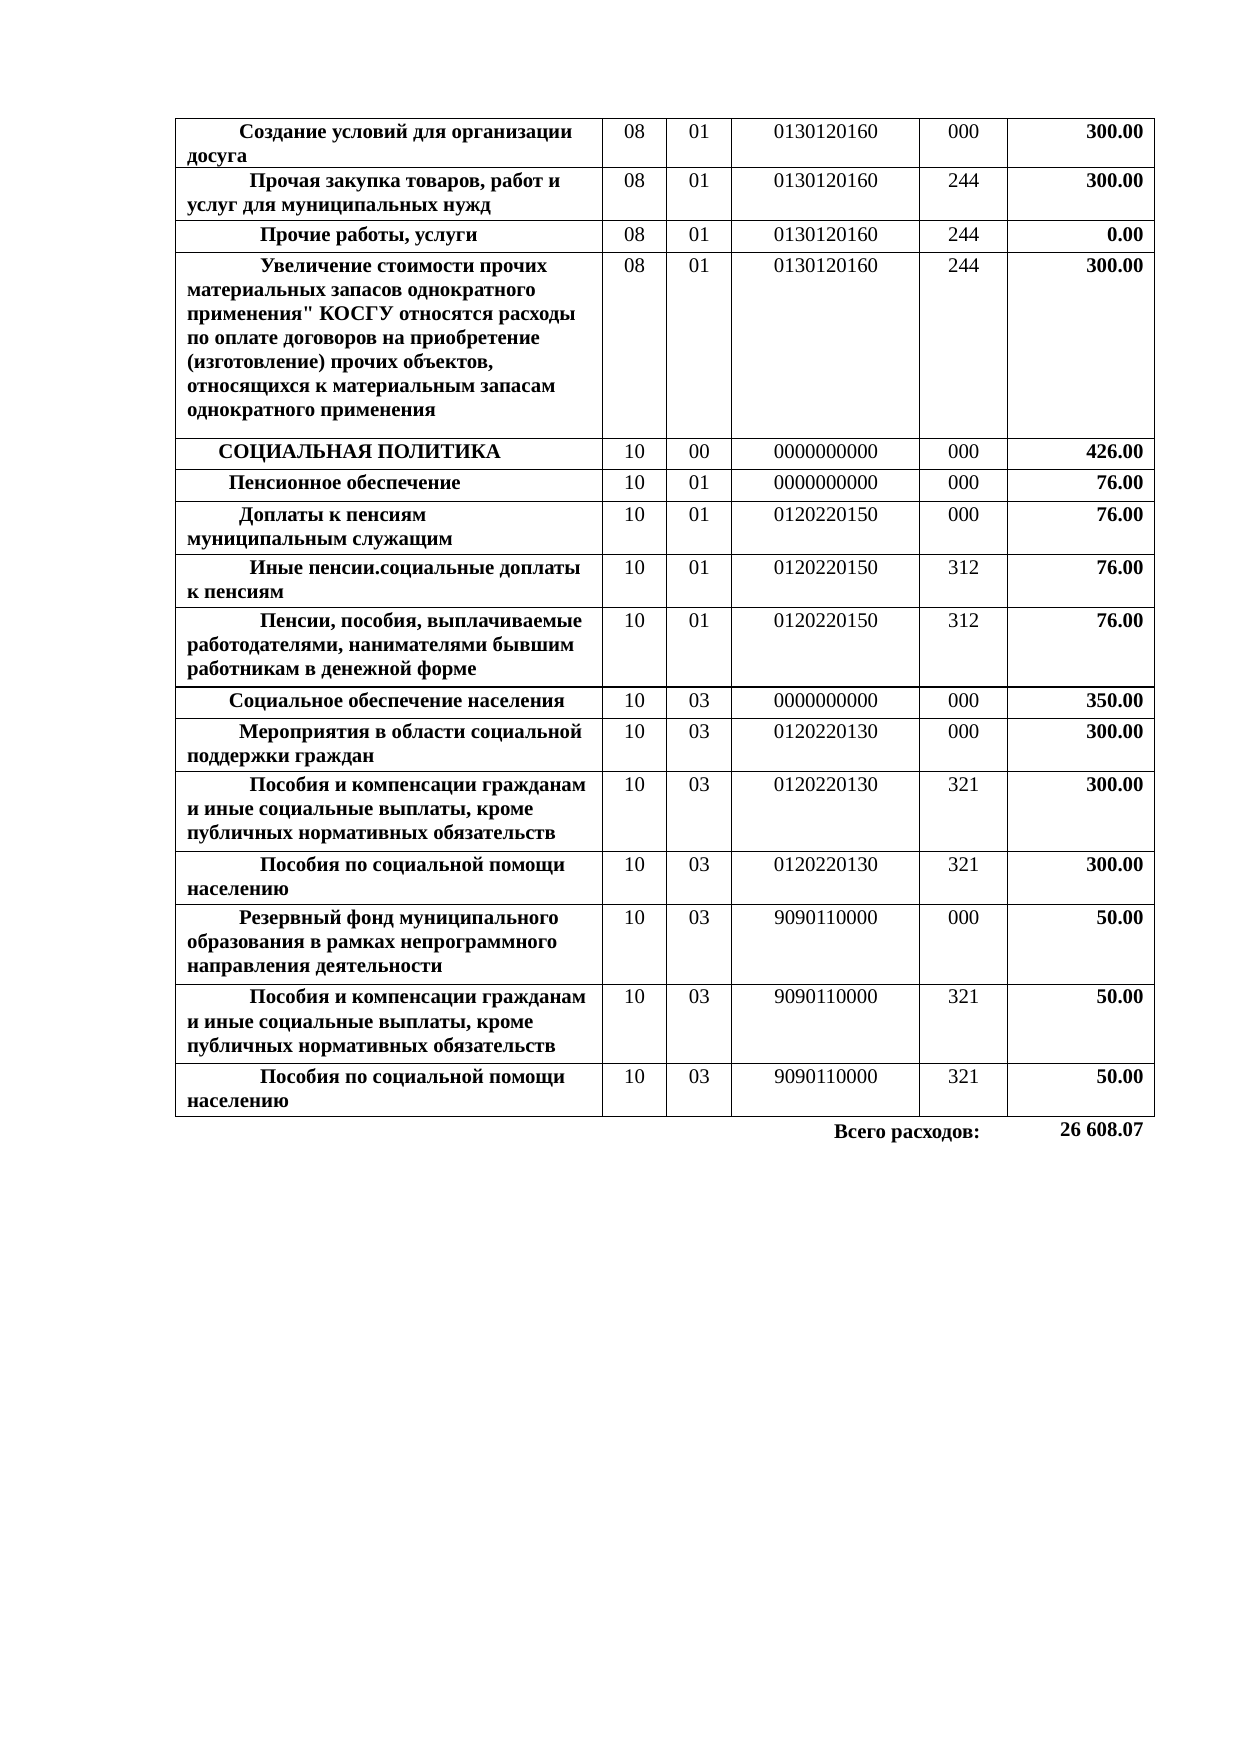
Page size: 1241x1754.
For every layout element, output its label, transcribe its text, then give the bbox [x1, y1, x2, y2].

table_cell 01 [667, 608, 731, 686]
table_cell 10 [603, 502, 666, 554]
table_cell 000 [920, 719, 1007, 771]
table_cell 0120220130 [732, 852, 919, 904]
table_cell 300.00 [1008, 772, 1154, 851]
table_cell 244 [920, 168, 1007, 220]
table_cell 300.00 [1008, 168, 1154, 220]
table_cell Мероприятия в области социальной поддержки граждан [176, 719, 602, 771]
table_cell 000 [920, 470, 1007, 501]
table_cell 000 [920, 119, 1007, 167]
table_cell 08 [603, 253, 666, 438]
table_cell 01 [667, 502, 731, 554]
table_cell 03 [667, 1064, 731, 1116]
table_cell 321 [920, 772, 1007, 851]
table_cell Создание условий для организации досуга [176, 119, 602, 167]
table_cell 03 [667, 985, 731, 1063]
table_cell 0120220130 [732, 772, 919, 851]
table_cell 244 [920, 253, 1007, 438]
table_cell 01 [667, 253, 731, 438]
table_cell [732, 1143, 920, 1169]
table_cell Пенсии, пособия, выплачиваемые работодателями, нанимателями бывшим работникам в денежной форме [176, 608, 602, 686]
table_cell [602, 1143, 666, 1169]
table_cell 10 [603, 470, 666, 501]
table_cell [920, 1143, 1007, 1169]
table_cell 321 [920, 852, 1007, 904]
table_cell 01 [667, 221, 731, 252]
table_cell Пособия по социальной помощи населению [176, 1064, 602, 1116]
table_cell 300.00 [1008, 852, 1154, 904]
table_cell [1007, 1143, 1154, 1169]
table_cell 03 [667, 905, 731, 983]
table_cell [176, 1143, 602, 1169]
table_cell Иные пенсии.социальные доплаты к пенсиям [176, 555, 602, 607]
table_cell 50.00 [1008, 985, 1154, 1063]
table_cell 0120220150 [732, 502, 919, 554]
table_cell 26 608.07 [1007, 1117, 1154, 1143]
table_cell 312 [920, 555, 1007, 607]
table_cell 10 [603, 688, 666, 718]
table_cell 01 [667, 168, 731, 220]
table_cell 10 [603, 439, 666, 469]
table_cell 0130120160 [732, 221, 919, 252]
table_cell 0000000000 [732, 688, 919, 718]
table_cell 312 [920, 608, 1007, 686]
table_cell Пенсионное обеспечение [176, 470, 602, 501]
table_cell 0000000000 [732, 439, 919, 469]
table_cell 000 [920, 905, 1007, 983]
table_cell 0.00 [1008, 221, 1154, 252]
table_cell Всего расходов: [176, 1117, 1007, 1143]
table_cell 000 [920, 502, 1007, 554]
table_cell 9090110000 [732, 905, 919, 983]
table_cell СОЦИАЛЬНАЯ ПОЛИТИКА [176, 439, 602, 469]
table_cell [666, 1143, 732, 1169]
table_cell Пособия и компенсации гражданам и иные социальные выплаты, кроме публичных нормативных обязательств [176, 772, 602, 851]
table_cell 0120220130 [732, 719, 919, 771]
table_cell 03 [667, 852, 731, 904]
table_cell 10 [603, 772, 666, 851]
table_cell 350.00 [1008, 688, 1154, 718]
table_cell Пособия и компенсации гражданам и иные социальные выплаты, кроме публичных нормативных обязательств [176, 985, 602, 1063]
table_cell 76.00 [1008, 502, 1154, 554]
table_cell 08 [603, 221, 666, 252]
table_cell 00 [667, 439, 731, 469]
table_cell 300.00 [1008, 253, 1154, 438]
table_cell 300.00 [1008, 119, 1154, 167]
table_cell 000 [920, 439, 1007, 469]
table_cell 426.00 [1008, 439, 1154, 469]
table_cell 10 [603, 555, 666, 607]
table_cell Пособия по социальной помощи населению [176, 852, 602, 904]
table_cell 0120220150 [732, 555, 919, 607]
table_cell 03 [667, 772, 731, 851]
table_cell 0130120160 [732, 119, 919, 167]
table_cell 321 [920, 1064, 1007, 1116]
table_cell 9090110000 [732, 1064, 919, 1116]
table_cell 01 [667, 119, 731, 167]
table_cell Доплаты к пенсиям муниципальным служащим [176, 502, 602, 554]
table_cell 321 [920, 985, 1007, 1063]
table_cell Увеличение стоимости прочих материальных запасов однократного применения" КОСГУ относятся расходы по оплате договоров на приобретение (изготовление) прочих объектов, относящихся к материальным запасам однократного применения [176, 253, 602, 438]
table_cell 10 [603, 719, 666, 771]
table_cell 10 [603, 905, 666, 983]
table_cell 01 [667, 470, 731, 501]
table_cell 0130120160 [732, 168, 919, 220]
table_cell 10 [603, 985, 666, 1063]
table_cell 0130120160 [732, 253, 919, 438]
table_cell 10 [603, 608, 666, 686]
table_cell 244 [920, 221, 1007, 252]
table_cell 08 [603, 168, 666, 220]
table_cell 50.00 [1008, 1064, 1154, 1116]
table_cell 0000000000 [732, 470, 919, 501]
table_cell 300.00 [1008, 719, 1154, 771]
table_cell 50.00 [1008, 905, 1154, 983]
table_cell 76.00 [1008, 555, 1154, 607]
table_cell 08 [603, 119, 666, 167]
table_cell Социальное обеспечение населения [176, 688, 602, 718]
table_cell 10 [603, 1064, 666, 1116]
table_cell 76.00 [1008, 470, 1154, 501]
table_cell 76.00 [1008, 608, 1154, 686]
table_cell Прочая закупка товаров, работ и услуг для муниципальных нужд [176, 168, 602, 220]
table_cell 01 [667, 555, 731, 607]
table_cell 000 [920, 688, 1007, 718]
table_cell 10 [603, 852, 666, 904]
table_cell 9090110000 [732, 985, 919, 1063]
table_cell 03 [667, 688, 731, 718]
table_cell Резервный фонд муниципального образования в рамках непрограммного направления деятельности [176, 905, 602, 983]
table_cell 0120220150 [732, 608, 919, 686]
table_cell Прочие работы, услуги [176, 221, 602, 252]
table_cell 03 [667, 719, 731, 771]
